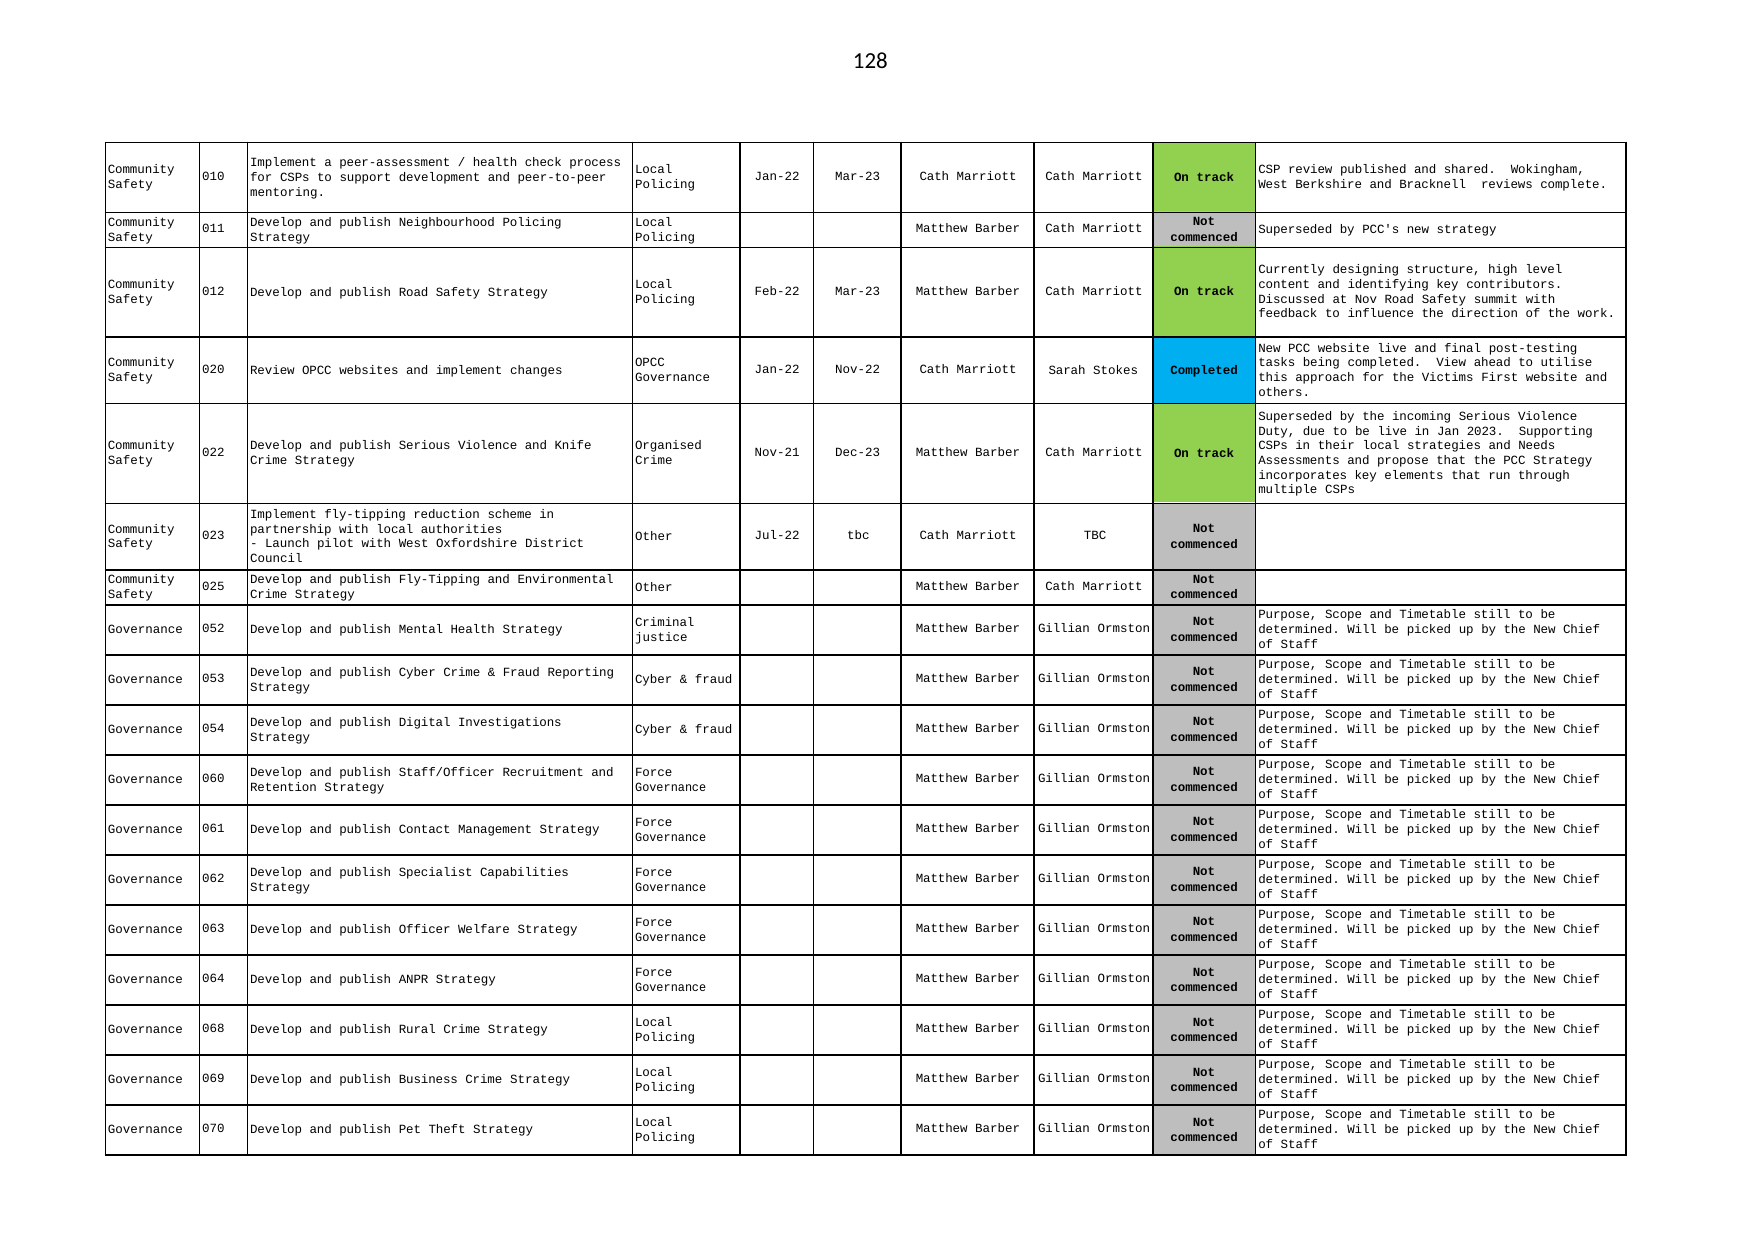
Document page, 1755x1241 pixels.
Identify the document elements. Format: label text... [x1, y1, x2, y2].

table_cell Force Governance [633, 956, 739, 1004]
table_cell Develop and publish Serious Violence and Knife Crime Strategy [248, 404, 632, 502]
table_cell Develop and publish Mental Health Strategy [248, 606, 632, 654]
table_cell Cath Marriott [902, 504, 1033, 569]
table_cell Gillian Ormston [1035, 606, 1152, 654]
table_cell 062 [200, 856, 247, 904]
table_cell Community Safety [106, 338, 199, 403]
table_cell Purpose, Scope and Timetable still to be determined. Will be picked up by the New Chief of Staff [1256, 606, 1625, 654]
table_cell Gillian Ormston [1035, 1106, 1152, 1154]
table_cell Implement fly-tipping reduction scheme in partnership with local authorities - Launch pilot with West Oxfordshire District Council [248, 504, 632, 569]
table_cell Superseded by PCC's new strategy [1256, 213, 1625, 246]
table_header 010 [200, 143, 247, 211]
table_cell Purpose, Scope and Timetable still to be determined. Will be picked up by the New Chief of Staff [1256, 656, 1625, 704]
table_cell Not commenced [1154, 706, 1255, 754]
table_cell Dec-23 [814, 404, 900, 502]
table_cell Not commenced [1154, 1006, 1255, 1054]
table_cell Matthew Barber [902, 1006, 1033, 1054]
table_cell Purpose, Scope and Timetable still to be determined. Will be picked up by the New Chief of Staff [1256, 906, 1625, 954]
table_cell [741, 213, 813, 246]
table_cell Governance [106, 906, 199, 954]
table_cell [814, 756, 900, 804]
table_cell Not commenced [1154, 656, 1255, 704]
table_cell [741, 956, 813, 1004]
table_cell Local Policing [633, 213, 739, 246]
table_cell Gillian Ormston [1035, 806, 1152, 854]
table_cell Gillian Ormston [1035, 1006, 1152, 1054]
table_cell Community Safety [106, 571, 199, 604]
table_cell Cyber & fraud [633, 656, 739, 704]
table_cell 052 [200, 606, 247, 654]
table_cell Matthew Barber [902, 606, 1033, 654]
table_header Implement a peer-assessment / health check process for CSPs to support development and peer-to-peer mentoring. [248, 143, 632, 211]
table_cell [741, 856, 813, 904]
table_cell Completed [1154, 338, 1255, 403]
table_cell Gillian Ormston [1035, 906, 1152, 954]
table_cell OPCC Governance [633, 338, 739, 403]
table_cell Purpose, Scope and Timetable still to be determined. Will be picked up by the New Chief of Staff [1256, 1056, 1625, 1104]
table_cell Purpose, Scope and Timetable still to be determined. Will be picked up by the New Chief of Staff [1256, 706, 1625, 754]
table_cell Community Safety [106, 248, 199, 336]
table_cell tbc [814, 504, 900, 569]
table_cell Force Governance [633, 756, 739, 804]
table_cell [814, 956, 900, 1004]
table_cell [741, 606, 813, 654]
table_cell On track [1154, 404, 1255, 502]
table_cell Local Policing [633, 1056, 739, 1104]
table_cell Develop and publish Specialist Capabilities Strategy [248, 856, 632, 904]
table_cell Nov-21 [741, 404, 813, 502]
table_cell [814, 1056, 900, 1104]
table_cell Develop and publish Pet Theft Strategy [248, 1106, 632, 1154]
table_cell [814, 213, 900, 246]
table_cell Community Safety [106, 404, 199, 502]
table_cell 053 [200, 656, 247, 704]
table_cell [741, 1006, 813, 1054]
table_cell 054 [200, 706, 247, 754]
table_cell 060 [200, 756, 247, 804]
table_cell Not commenced [1154, 606, 1255, 654]
table_cell Purpose, Scope and Timetable still to be determined. Will be picked up by the New Chief of Staff [1256, 1106, 1625, 1154]
table_cell Feb-22 [741, 248, 813, 336]
table_cell Matthew Barber [902, 656, 1033, 704]
table_cell Not commenced [1154, 856, 1255, 904]
table_header Cath Marriott [902, 143, 1033, 211]
table_cell Matthew Barber [902, 956, 1033, 1004]
table_cell Matthew Barber [902, 906, 1033, 954]
table_cell Develop and publish Fly-Tipping and Environmental Crime Strategy [248, 571, 632, 604]
table_cell Matthew Barber [902, 571, 1033, 604]
table_cell [814, 856, 900, 904]
table_cell Purpose, Scope and Timetable still to be determined. Will be picked up by the New Chief of Staff [1256, 756, 1625, 804]
table_cell 022 [200, 404, 247, 502]
table_cell Review OPCC websites and implement changes [248, 338, 632, 403]
table_cell New PCC website live and final post-testing tasks being completed. View ahead to utilise this approach for the Victims First website and others. [1256, 338, 1625, 403]
table_cell Purpose, Scope and Timetable still to be determined. Will be picked up by the New Chief of Staff [1256, 806, 1625, 854]
table_cell Force Governance [633, 856, 739, 904]
table_cell Governance [106, 806, 199, 854]
table_cell Matthew Barber [902, 1106, 1033, 1154]
table_cell [814, 1106, 900, 1154]
table_cell Force Governance [633, 906, 739, 954]
table_cell On track [1154, 248, 1255, 336]
table_header Mar-23 [814, 143, 900, 211]
table_cell Gillian Ormston [1035, 656, 1152, 704]
table_cell 025 [200, 571, 247, 604]
table_cell 063 [200, 906, 247, 954]
table_cell Develop and publish Officer Welfare Strategy [248, 906, 632, 954]
table_cell Cath Marriott [1035, 404, 1152, 502]
table_cell Purpose, Scope and Timetable still to be determined. Will be picked up by the New Chief of Staff [1256, 956, 1625, 1004]
table_cell 070 [200, 1106, 247, 1154]
table_cell 023 [200, 504, 247, 569]
table_cell Purpose, Scope and Timetable still to be determined. Will be picked up by the New Chief of Staff [1256, 1006, 1625, 1054]
table_cell Not commenced [1154, 1106, 1255, 1154]
table_cell TBC [1035, 504, 1152, 569]
table_cell Develop and publish ANPR Strategy [248, 956, 632, 1004]
table_cell Not commenced [1154, 504, 1255, 569]
table_cell Cyber & fraud [633, 706, 739, 754]
table_cell Criminal justice [633, 606, 739, 654]
table_cell Other [633, 571, 739, 604]
table_cell Not commenced [1154, 956, 1255, 1004]
table_cell Matthew Barber [902, 213, 1033, 246]
table_cell Governance [106, 1106, 199, 1154]
table_cell [814, 656, 900, 704]
table_cell Gillian Ormston [1035, 956, 1152, 1004]
table_cell Develop and publish Cyber Crime & Fraud Reporting Strategy [248, 656, 632, 704]
table_cell [1256, 571, 1625, 604]
table_cell Matthew Barber [902, 706, 1033, 754]
table_cell Matthew Barber [902, 756, 1033, 804]
table_cell [814, 706, 900, 754]
table_cell Cath Marriott [1035, 571, 1152, 604]
table_cell Cath Marriott [902, 338, 1033, 403]
table_cell Develop and publish Staff/Officer Recruitment and Retention Strategy [248, 756, 632, 804]
table_cell 069 [200, 1056, 247, 1104]
table_cell Not commenced [1154, 213, 1255, 246]
table_cell Governance [106, 1006, 199, 1054]
table_cell [741, 571, 813, 604]
table_cell Develop and publish Contact Management Strategy [248, 806, 632, 854]
table_cell Purpose, Scope and Timetable still to be determined. Will be picked up by the New Chief of Staff [1256, 856, 1625, 904]
table_cell Develop and publish Neighbourhood Policing Strategy [248, 213, 632, 246]
table_cell 064 [200, 956, 247, 1004]
table_cell Jul-22 [741, 504, 813, 569]
table_cell [741, 806, 813, 854]
table_cell [741, 1056, 813, 1104]
table_cell [814, 806, 900, 854]
table_cell Develop and publish Road Safety Strategy [248, 248, 632, 336]
table_header Local Policing [633, 143, 739, 211]
table_cell Cath Marriott [1035, 248, 1152, 336]
table_cell Matthew Barber [902, 1056, 1033, 1104]
table_cell Local Policing [633, 1106, 739, 1154]
table_cell Governance [106, 606, 199, 654]
table_cell [741, 906, 813, 954]
table_cell Governance [106, 1056, 199, 1104]
table_cell Governance [106, 956, 199, 1004]
table_cell Community Safety [106, 213, 199, 246]
table_cell [814, 606, 900, 654]
table_cell Not commenced [1154, 906, 1255, 954]
table_header Community Safety [106, 143, 199, 211]
table_cell Develop and publish Rural Crime Strategy [248, 1006, 632, 1054]
table_cell [741, 756, 813, 804]
table_cell [741, 706, 813, 754]
table_cell Develop and publish Digital Investigations Strategy [248, 706, 632, 754]
table_cell Nov-22 [814, 338, 900, 403]
table_cell Local Policing [633, 248, 739, 336]
table_cell [814, 906, 900, 954]
table_cell Superseded by the incoming Serious Violence Duty, due to be live in Jan 2023. Supporting CSPs in their local strategies and Needs Assessments and propose that the PCC Strategy incorporates key elements that run through multiple CSPs [1256, 404, 1625, 502]
table_cell Not commenced [1154, 806, 1255, 854]
table_cell Currently designing structure, high level content and identifying key contributors. Discussed at Nov Road Safety summit with feedback to influence the direction of the work. [1256, 248, 1625, 336]
table_header Jan-22 [741, 143, 813, 211]
table_cell Matthew Barber [902, 404, 1033, 502]
table_cell Other [633, 504, 739, 569]
table_cell Gillian Ormston [1035, 856, 1152, 904]
table_cell Develop and publish Business Crime Strategy [248, 1056, 632, 1104]
table_cell 011 [200, 213, 247, 246]
table_cell Not commenced [1154, 571, 1255, 604]
table_cell Governance [106, 706, 199, 754]
table_cell Gillian Ormston [1035, 756, 1152, 804]
table_cell [741, 1106, 813, 1154]
table_cell Matthew Barber [902, 248, 1033, 336]
table_header On track [1154, 143, 1255, 211]
table_cell Community Safety [106, 504, 199, 569]
table_cell Not commenced [1154, 756, 1255, 804]
table_cell Local Policing [633, 1006, 739, 1054]
table_cell [814, 1006, 900, 1054]
table_cell Jan-22 [741, 338, 813, 403]
table_cell Force Governance [633, 806, 739, 854]
table_cell Mar-23 [814, 248, 900, 336]
table_cell Governance [106, 856, 199, 904]
table_cell Governance [106, 656, 199, 704]
table_cell Gillian Ormston [1035, 1056, 1152, 1104]
table_cell [814, 571, 900, 604]
table_cell Gillian Ormston [1035, 706, 1152, 754]
table_cell Cath Marriott [1035, 213, 1152, 246]
table_cell Governance [106, 756, 199, 804]
table_cell Matthew Barber [902, 856, 1033, 904]
table_cell Not commenced [1154, 1056, 1255, 1104]
table_header Cath Marriott [1035, 143, 1152, 211]
table_cell [741, 656, 813, 704]
table_cell Sarah Stokes [1035, 338, 1152, 403]
table_cell Organised Crime [633, 404, 739, 502]
table_cell 020 [200, 338, 247, 403]
table_cell 061 [200, 806, 247, 854]
table_cell [1256, 504, 1625, 569]
table_cell 012 [200, 248, 247, 336]
table_cell Matthew Barber [902, 806, 1033, 854]
table_header CSP review published and shared. Wokingham, West Berkshire and Bracknell reviews complete. [1256, 143, 1625, 211]
table_cell 068 [200, 1006, 247, 1054]
